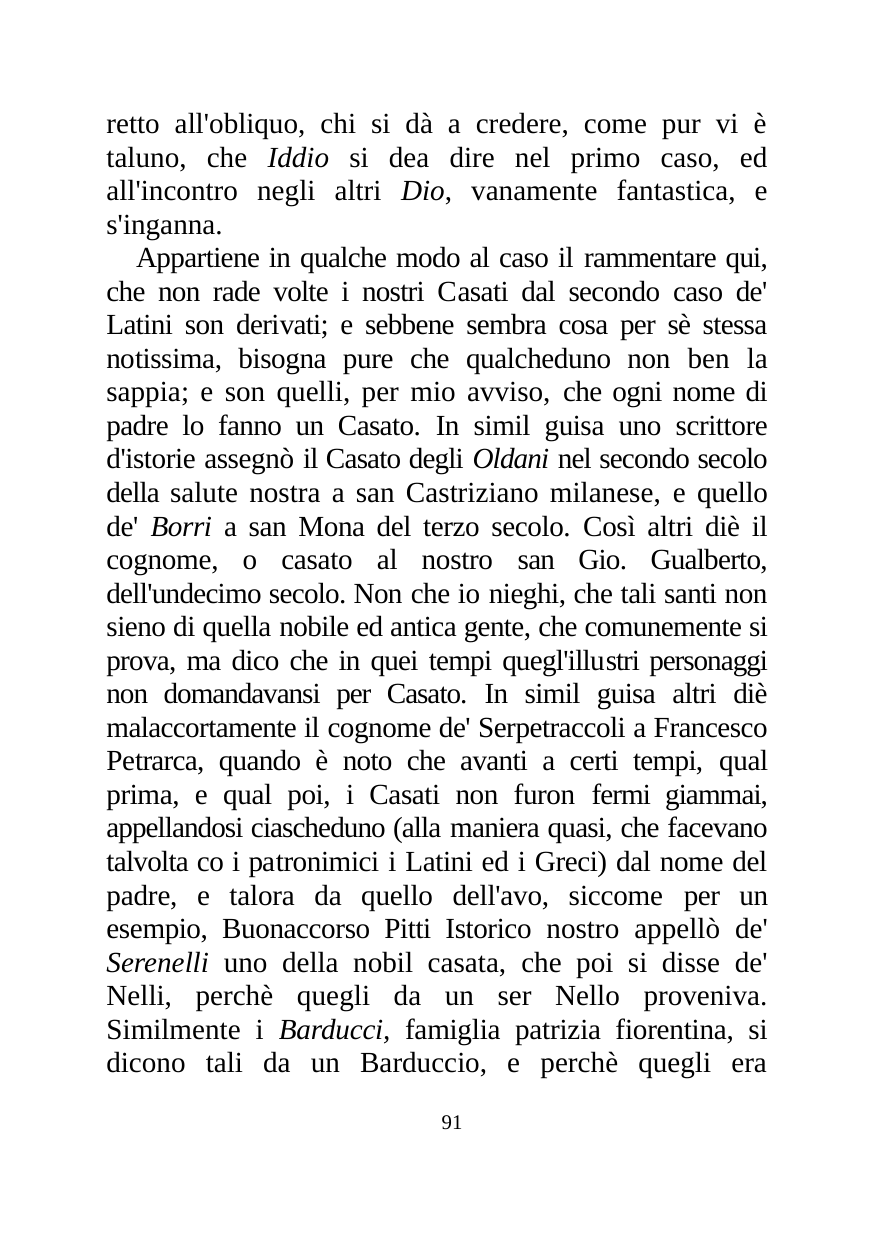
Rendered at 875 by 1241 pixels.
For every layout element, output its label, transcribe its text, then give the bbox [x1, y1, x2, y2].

text Appartiene in qualche modo al caso il rammentare qui, che non rade volte i nostri Casati dal secondo caso de' Latini son derivati; e sebbene sembra cosa per sè stessa notissima, bisogna pure che qualcheduno non ben la sappia; e son quelli, per mio avviso, che ogni nome di padre lo fanno un Casato. In simil guisa uno scrittore d'istorie assegnò il Casato degli Oldani nel secondo secolo della salute nostra a san Castriziano milanese, e quello de' Borri a san Mona del terzo secolo. Così altri diè il cognome, o casato al nostro san Gio. Gualberto, dell'undecimo secolo. Non che io nieghi, che tali santi non sieno di quella nobile ed antica gente, che comunemente si prova, ma dico che in quei tempi quegl'illustri personaggi non domandavansi per Casato. In simil guisa altri diè malaccortamente il cognome de' Serpetraccoli a Francesco Petrarca, quando è noto che avanti a certi tempi, qual prima, e qual poi, i Casati non furon fermi giammai, appellandosi ciascheduno (alla maniera quasi, che facevano talvolta co i patronimici i Latini ed i Greci) dal nome del padre, e talora da quello dell'avo, siccome per un esempio, Buonaccorso Pitti Istorico nostro appellò de' Serenelli uno della nobil casata, che poi si disse de' Nelli, perchè quegli da un ser Nello proveniva. Similmente i Barducci, famiglia patrizia fiorentina, si dicono tali da un Barduccio, e perchè quegli era [106, 240, 768, 1079]
text retto all'obliquo, chi si dà a credere, come pur vi è taluno, che Iddio si dea dire nel primo caso, ed all'incontro negli altri Dio, vanamente fantastica, e s'inganna. [106, 106, 768, 240]
